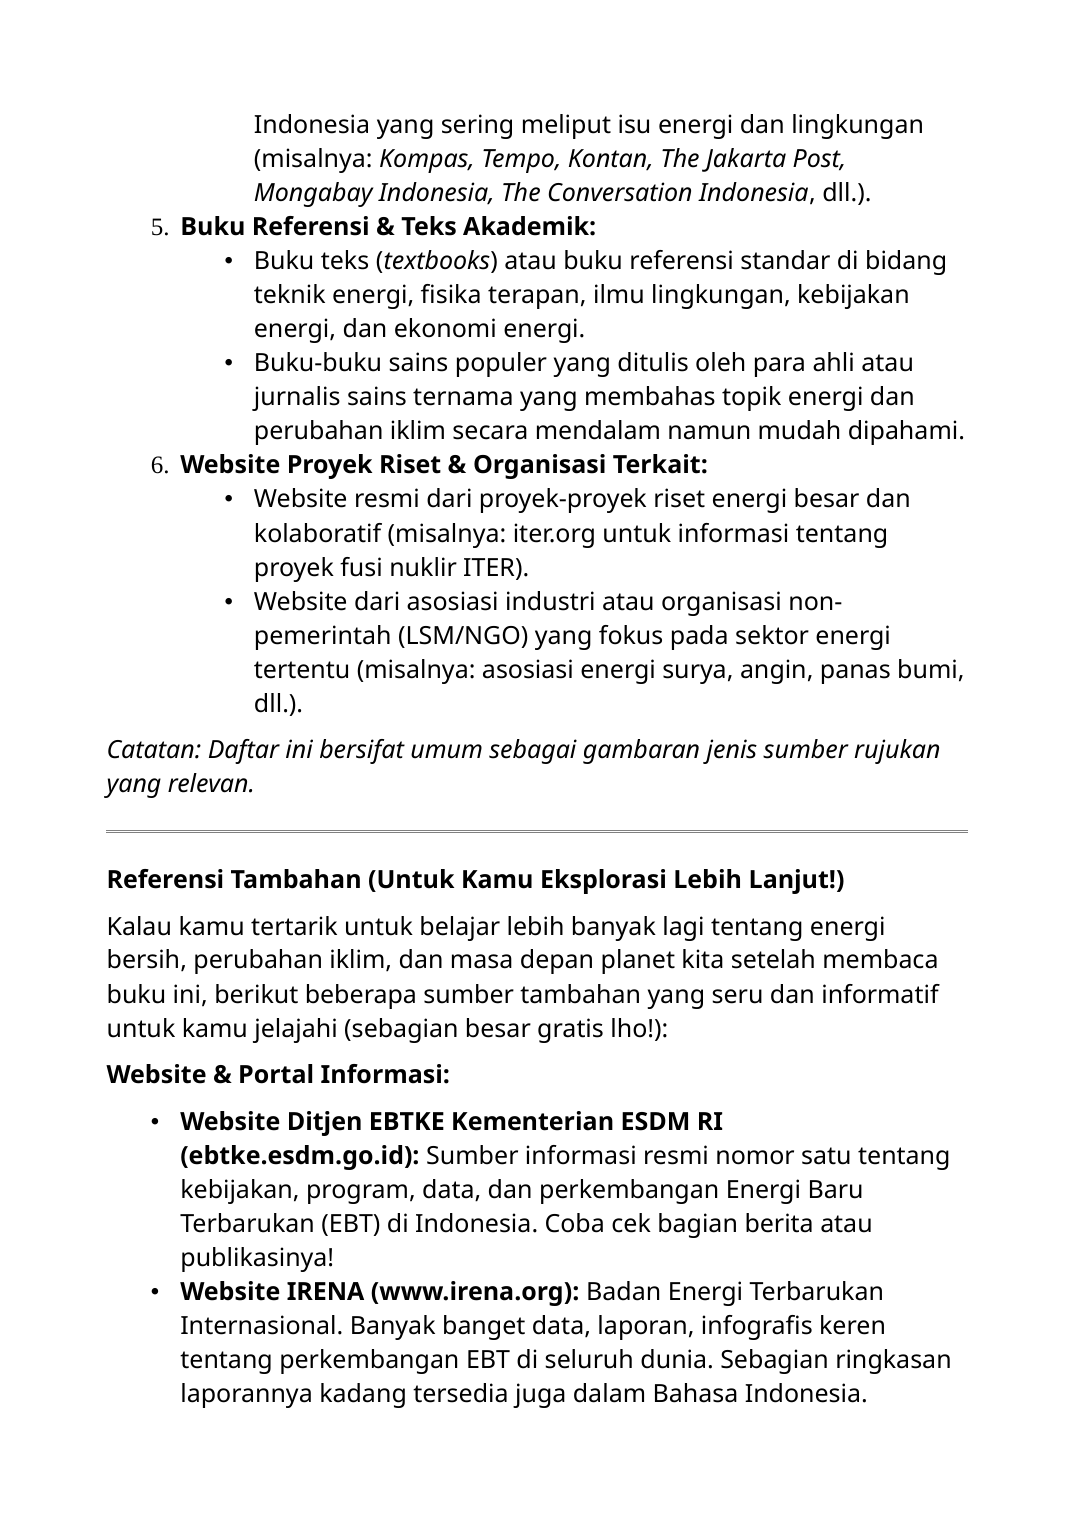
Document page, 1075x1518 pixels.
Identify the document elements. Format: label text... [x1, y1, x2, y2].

list Buku-buku sains populer yang ditulis oleh para ahli atau jurnalis sains ternama yang membahas topik energi dan perubahan iklim secara mendalam namun mudah dipahami. [224, 345, 968, 447]
text Website & Portal Informasi: [106, 1057, 968, 1091]
text Catatan: Daftar ini bersifat umum sebagai gambaran jenis sumber rujukan yang relevan. [106, 732, 968, 800]
text Referensi Tambahan (Untuk Kamu Eksplorasi Lebih Lanjut!) [106, 862, 968, 896]
list Website resmi dari proyek-proyek riset energi besar dan kolaboratif (misalnya: iter.org untuk informasi tentang proyek fusi nuklir ITER). [224, 481, 968, 583]
list Website IRENA (www.irena.org): Badan Energi Terbarukan Internasional. Banyak banget data, laporan, infografis keren tentang perkembangan EBT di seluruh dunia. Sebagian ringkasan laporannya kadang tersedia juga dalam Bahasa Indonesia. [151, 1274, 968, 1410]
list Indonesia yang sering meliput isu energi dan lingkungan (misalnya: Kompas, Tempo, Kontan, The Jakarta Post, Mongabay Indonesia, The Conversation Indonesia, dll.). [224, 106, 968, 209]
list Website dari asosiasi industri atau organisasi non-pemerintah (LSM/NGO) yang fokus pada sektor energi tertentu (misalnya: asosiasi energi surya, angin, panas bumi, dll.). [224, 583, 968, 719]
list Website Proyek Riset & Organisasi Terkait: [151, 447, 968, 481]
list Buku Referensi & Teks Akademik: [151, 209, 968, 243]
list Website Ditjen EBTKE Kementerian ESDM RI (ebtke.esdm.go.id): Sumber informasi resmi nomor satu tentang kebijakan, program, data, dan perkembangan Energi Baru Terbarukan (EBT) di Indonesia. Coba cek bagian berita atau publikasinya! [151, 1103, 968, 1274]
list Buku teks (textbooks) atau buku referensi standar di bidang teknik energi, fisika terapan, ilmu lingkungan, kebijakan energi, dan ekonomi energi. [224, 243, 968, 345]
text Kalau kamu tertarik untuk belajar lebih banyak lagi tentang energi bersih, perubahan iklim, dan masa depan planet kita setelah membaca buku ini, berikut beberapa sumber tambahan yang seru dan informatif untuk kamu jelajahi (sebagian besar gratis lho!): [106, 908, 968, 1044]
